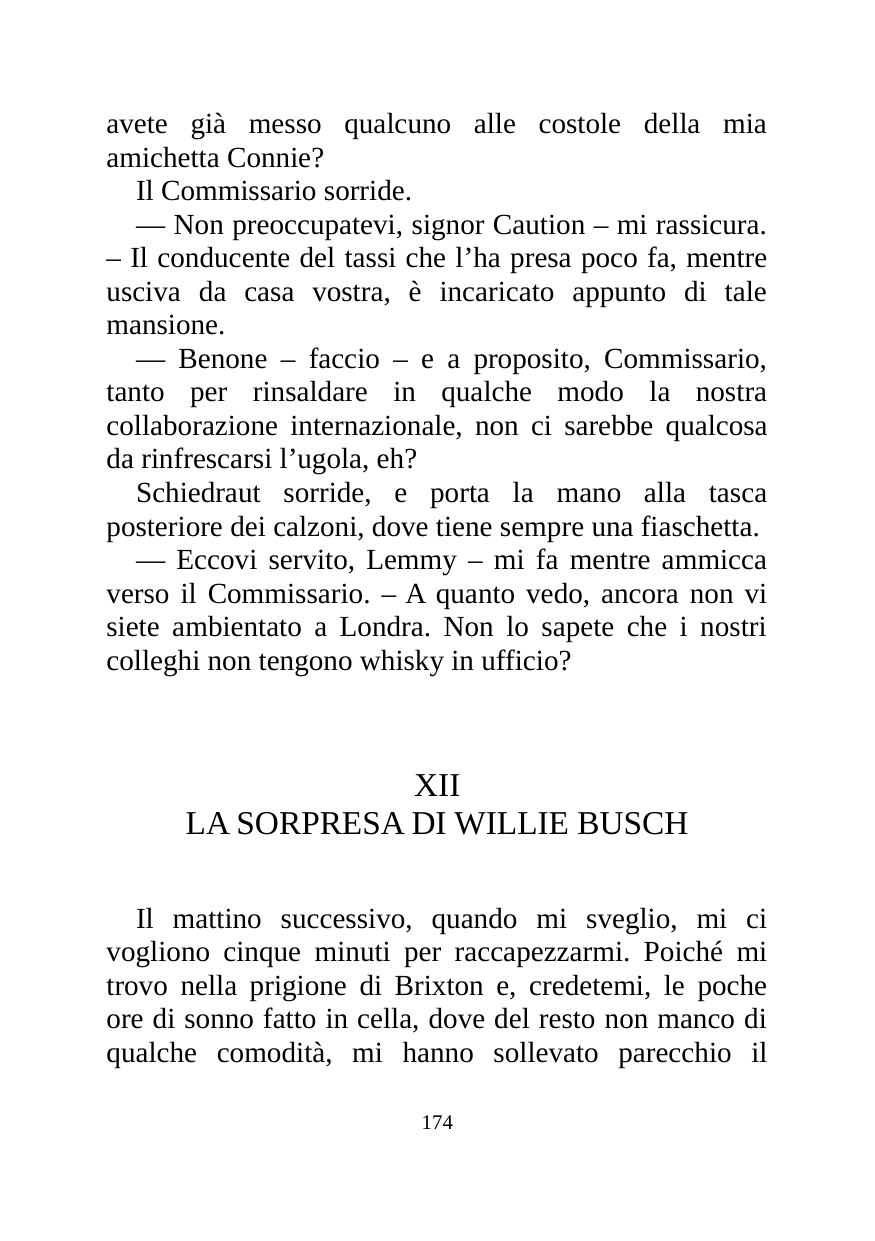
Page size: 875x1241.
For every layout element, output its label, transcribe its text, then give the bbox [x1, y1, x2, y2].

subtitle XII LA SORPRESA DI WILLIE BUSCH [106, 765, 768, 842]
text Il Commissario sorride. [106, 173, 768, 207]
text — Non preoccupatevi, signor Caution – mi rassicura. – Il conducente del tassi che l’ha presa poco fa, mentre usciva da casa vostra, è incaricato appunto di tale mansione. [106, 207, 768, 341]
text avete già messo qualcuno alle costole della mia amichetta Connie? [106, 106, 768, 173]
text Schiedraut sorride, e porta la mano alla tasca posteriore dei calzoni, dove tiene sempre una fiaschetta. [106, 475, 768, 542]
text — Benone – faccio – e a proposito, Commissario, tanto per rinsaldare in qualche modo la nostra collaborazione internazionale, non ci sarebbe qualcosa da rinfrescarsi l’ugola, eh? [106, 341, 768, 475]
text Il mattino successivo, quando mi sveglio, mi ci vogliono cinque minuti per raccapezzarmi. Poiché mi trovo nella prigione di Brixton e, credetemi, le poche ore di sonno fatto in cella, dove del resto non manco di qualche comodità, mi hanno sollevato parecchio il [106, 901, 768, 1068]
text — Eccovi servito, Lemmy – mi fa mentre ammicca verso il Commissario. – A quanto vedo, ancora non vi siete ambientato a Londra. Non lo sapete che i nostri colleghi non tengono whisky in ufficio? [106, 542, 768, 676]
